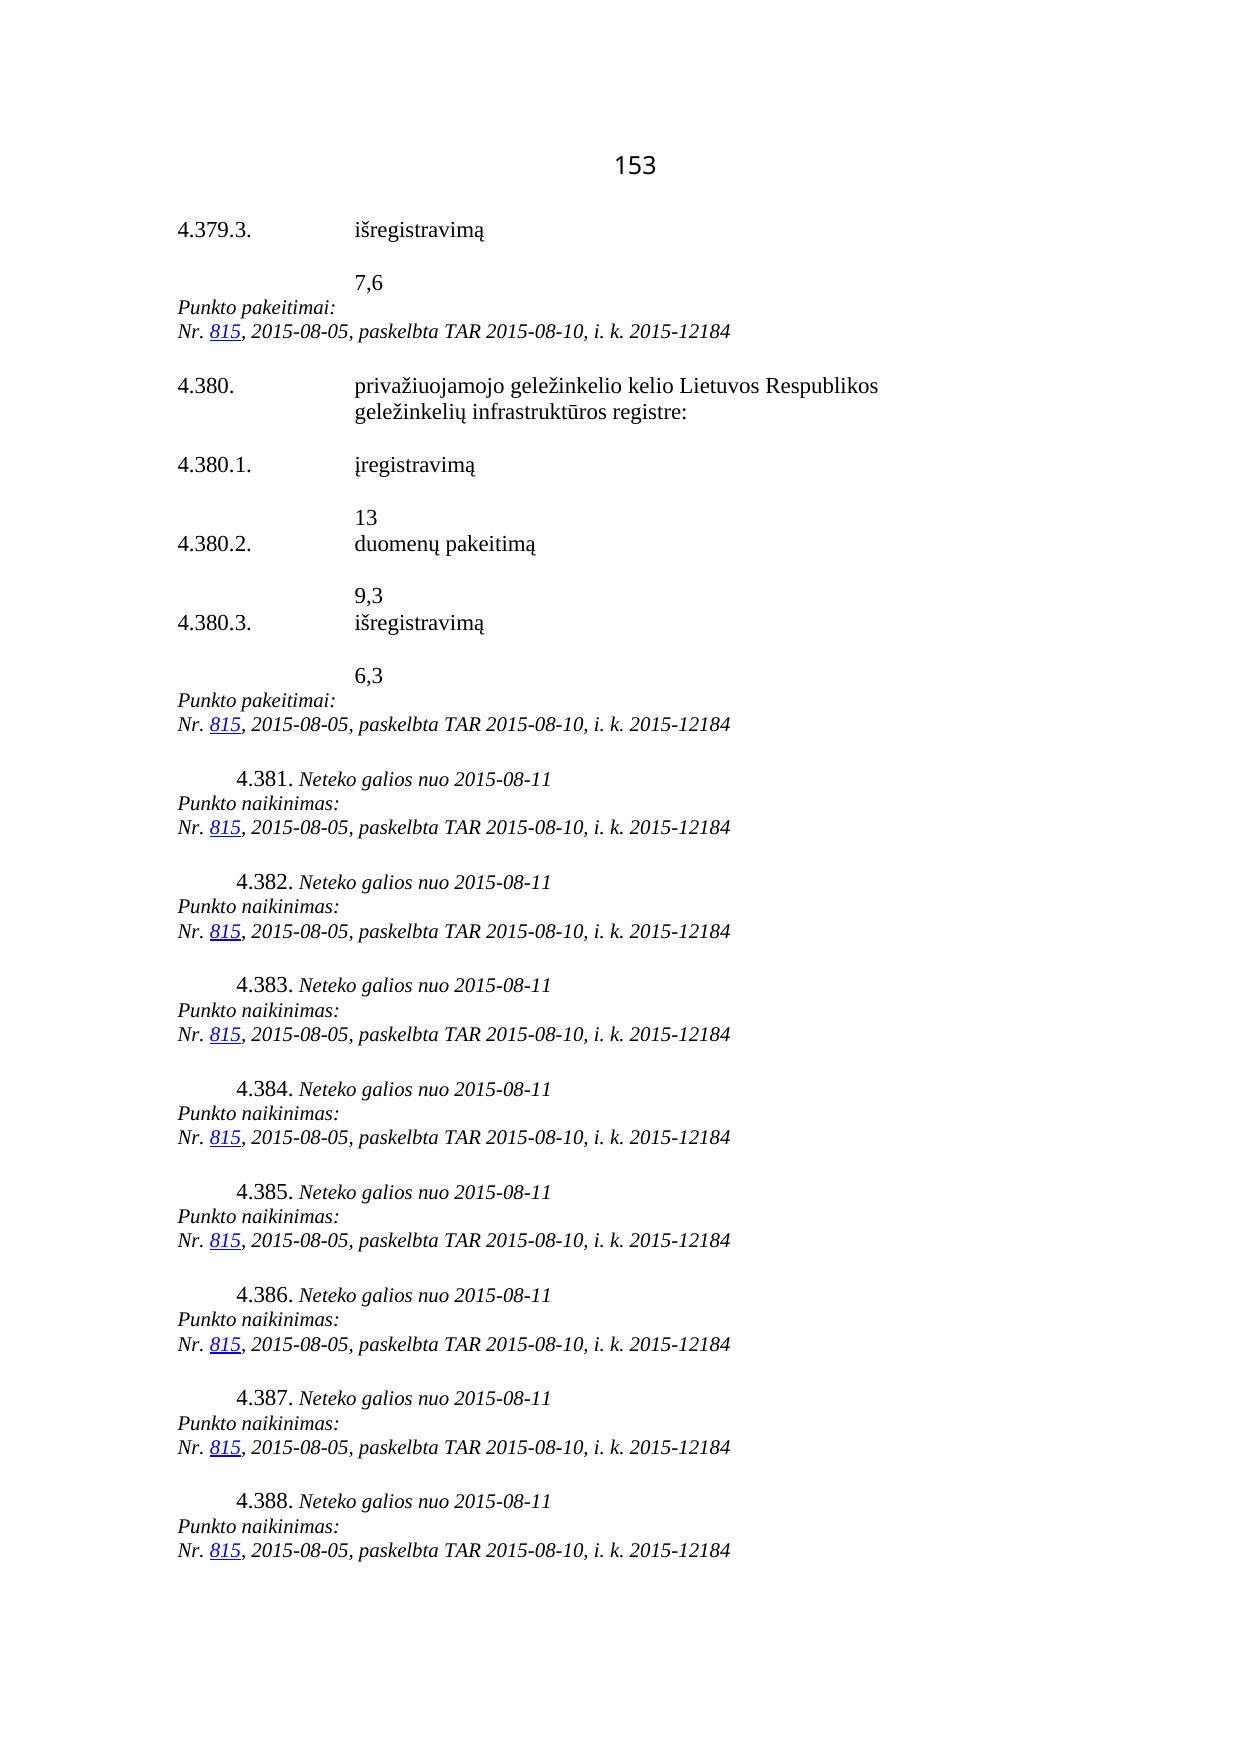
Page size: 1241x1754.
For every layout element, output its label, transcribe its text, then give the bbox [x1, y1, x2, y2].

text Punkto naikinimas: [177, 894, 1093, 918]
text Nr. 815, 2015-08-05, paskelbta TAR 2015-08-10, i. k. 2015-12184 [177, 1022, 1093, 1046]
text Nr. 815, 2015-08-05, paskelbta TAR 2015-08-10, i. k. 2015-12184 [177, 1435, 1093, 1459]
text 4.380. privažiuojamojo geležinkelio kelio Lietuvos Respublikos [177, 372, 945, 398]
text Punkto naikinimas: [177, 1411, 1093, 1435]
text 4.385. Neteko galios nuo 2015-08-11 [177, 1178, 1093, 1204]
text Nr. 815, 2015-08-05, paskelbta TAR 2015-08-10, i. k. 2015-12184 [177, 319, 1093, 343]
text Punkto naikinimas: [177, 1307, 1093, 1331]
text Nr. 815, 2015-08-05, paskelbta TAR 2015-08-10, i. k. 2015-12184 [177, 815, 1093, 839]
text 4.384. Neteko galios nuo 2015-08-11 [177, 1074, 1093, 1101]
text Nr. 815, 2015-08-05, paskelbta TAR 2015-08-10, i. k. 2015-12184 [177, 918, 1093, 943]
text 4.380.3. išregistravimą 6,3 [177, 609, 945, 688]
text 4.382. Neteko galios nuo 2015-08-11 [177, 868, 1093, 894]
text 4.383. Neteko galios nuo 2015-08-11 [177, 971, 1093, 998]
text 4.381. Neteko galios nuo 2015-08-11 [177, 765, 1093, 791]
text Punkto naikinimas: [177, 1101, 1093, 1125]
text Punkto naikinimas: [177, 791, 1093, 815]
text Nr. 815, 2015-08-05, paskelbta TAR 2015-08-10, i. k. 2015-12184 [177, 1331, 1093, 1356]
text Nr. 815, 2015-08-05, paskelbta TAR 2015-08-10, i. k. 2015-12184 [177, 712, 1093, 736]
text Nr. 815, 2015-08-05, paskelbta TAR 2015-08-10, i. k. 2015-12184 [177, 1228, 1093, 1252]
text geležinkelių infrastruktūros registre: [354, 398, 945, 451]
text Punkto naikinimas: [177, 998, 1093, 1022]
text Punkto pakeitimai: [177, 295, 1093, 319]
text 4.380.2. duomenų pakeitimą 9,3 [177, 530, 945, 609]
text Punkto naikinimas: [177, 1514, 1093, 1538]
text 4.386. Neteko galios nuo 2015-08-11 [177, 1281, 1093, 1307]
text Punkto naikinimas: [177, 1204, 1093, 1228]
text 4.388. Neteko galios nuo 2015-08-11 [177, 1487, 1093, 1514]
text 4.380.1. įregistravimą 13 [177, 451, 945, 530]
text 4.379.3. išregistravimą 7,6 [177, 216, 945, 295]
text 4.387. Neteko galios nuo 2015-08-11 [177, 1384, 1093, 1411]
text Nr. 815, 2015-08-05, paskelbta TAR 2015-08-10, i. k. 2015-12184 [177, 1125, 1093, 1149]
text Punkto pakeitimai: [177, 688, 1093, 712]
text Nr. 815, 2015-08-05, paskelbta TAR 2015-08-10, i. k. 2015-12184 [177, 1538, 1093, 1562]
